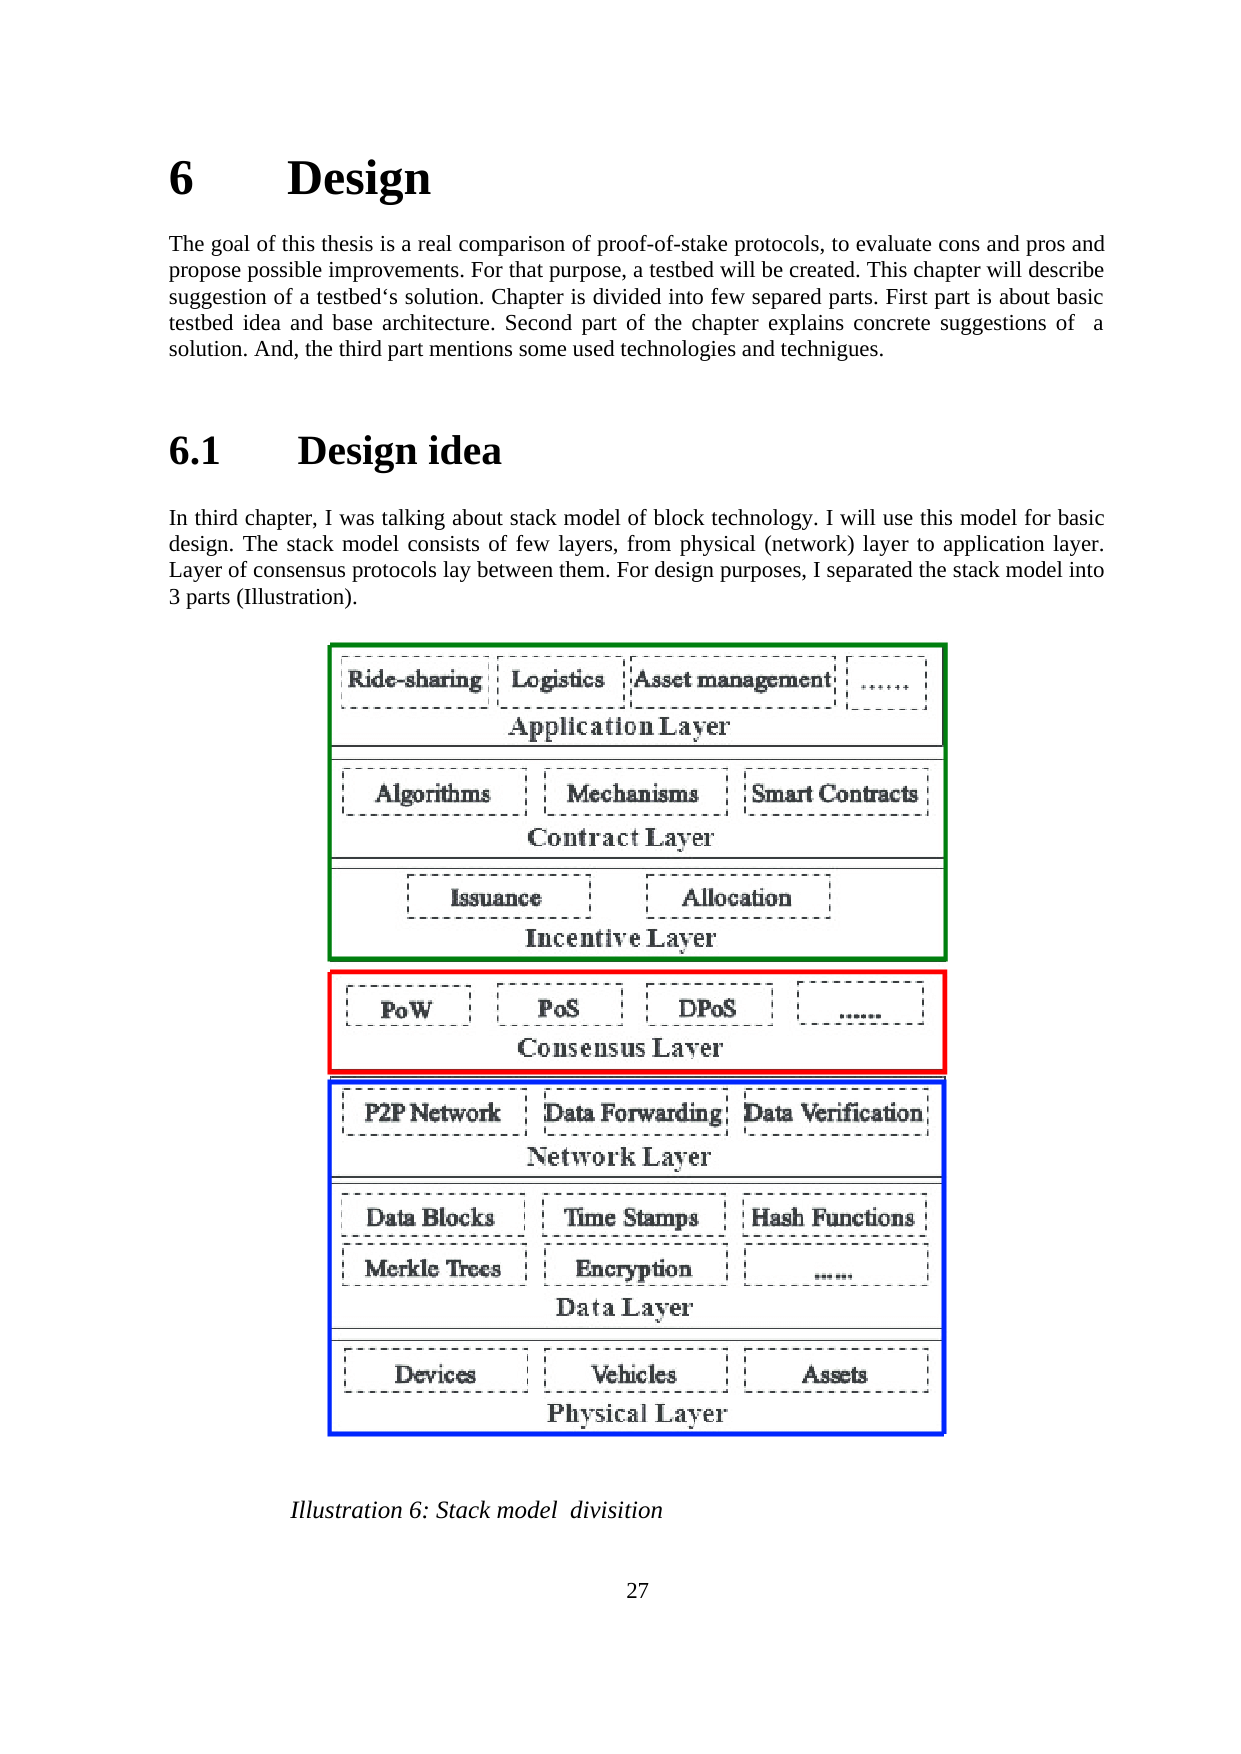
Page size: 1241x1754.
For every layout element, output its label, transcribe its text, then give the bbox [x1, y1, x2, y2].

subtitle Design [169, 148, 1106, 205]
text The goal of this thesis is a real comparison of proof-of-stake protocols, to evaluate cons and pros and propose possible improvements. For that purpose, a testbed will be created. This chapter will describe suggestion of a testbed‘s solution. Chapter is divided into few separed parts. First part is about basic testbed idea and base architecture. Second part of the chapter explains concrete suggestions of a solution. And, the third part mentions some used technologies and technigues. [169, 230, 1106, 362]
picture [322, 637, 948, 1438]
text In third chapter, I was talking about stack model of block technology. I will use this model for basic design. The stack model consists of few layers, from physical (network) layer to application layer. Layer of consensus protocols lay between them. For design purposes, I separated the stack model into 3 parts (Illustration). [169, 504, 1106, 609]
text [290, 620, 985, 632]
text Illustration 6: Stack model divisition [290, 1438, 985, 1524]
subtitle Design idea [169, 426, 1106, 474]
